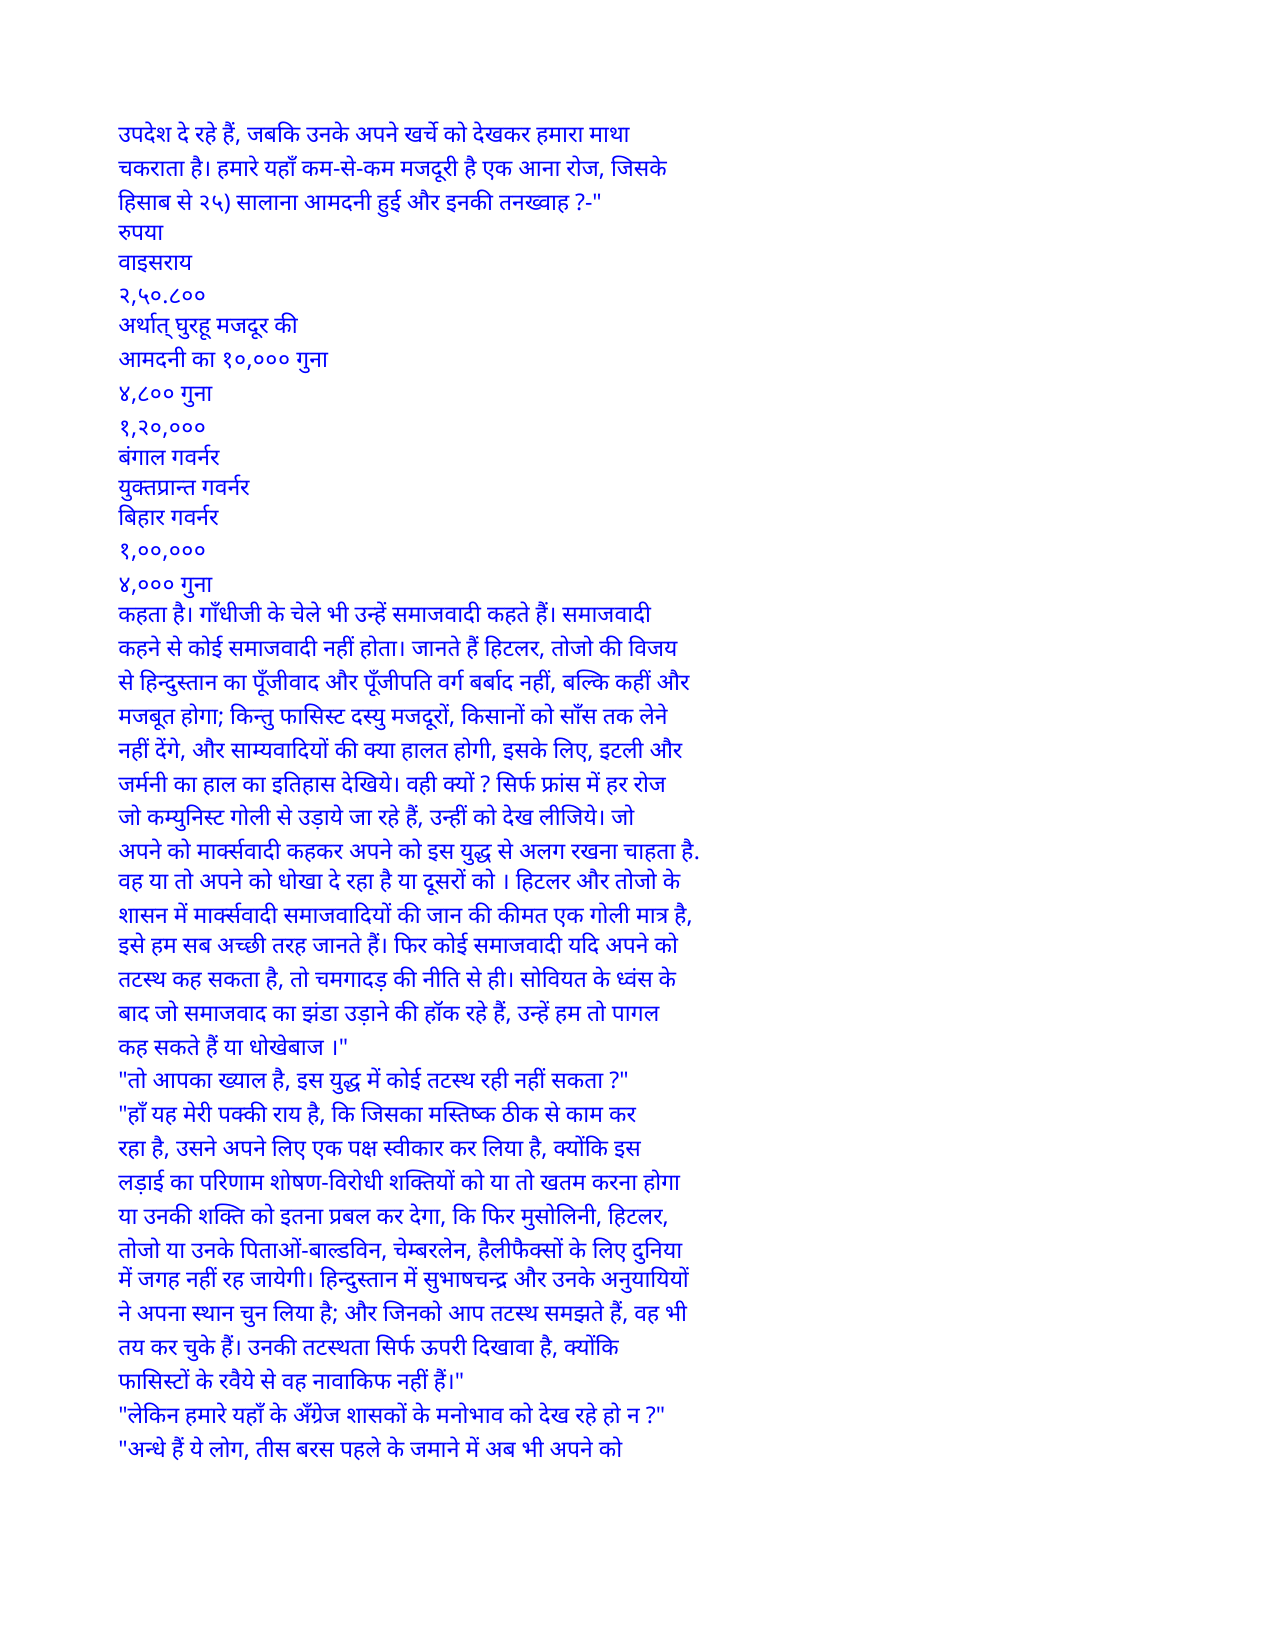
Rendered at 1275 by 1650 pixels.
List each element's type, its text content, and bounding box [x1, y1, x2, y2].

text "हाँ यह मेरी पक्की राय है, कि जिसका मस्तिष्क ठीक से काम कर [118, 1098, 1157, 1132]
text बाद जो समाजवाद का झंडा उड़ाने की हॉक रहे हैं, उन्हें हम तो पागल [118, 997, 1157, 1030]
text मजबूत होगा; किन्तु फासिस्ट दस्यु मजदूरों, किसानों को साँस तक लेने [118, 700, 1157, 734]
text जर्मनी का हाल का इतिहास देखिये। वही क्यों ? सिर्फ फ्रांस में हर रोज [118, 767, 1157, 801]
text बिहार गवर्नर [118, 504, 1157, 534]
text तय कर चुके हैं। उनकी तटस्थता सिर्फ ऊपरी दिखावा है, क्योंकि [118, 1331, 1157, 1365]
text चकराता है। हमारे यहाँ कम-से-कम मजदूरी है एक आना रोज, जिसके [118, 152, 1157, 186]
text उपदेश दे रहे हैं, जबकि उनके अपने खर्चे को देखकर हमारा माथा [118, 118, 1157, 152]
text ने अपना स्थान चुन लिया है; और जिनको आप तटस्थ समझते हैं, वह भी [118, 1297, 1157, 1331]
text अपने को मार्क्सवादी कहकर अपने को इस युद्ध से अलग रखना चाहता है. [118, 835, 1157, 869]
text अर्थात् घुरहू मजदूर की [118, 313, 1157, 343]
text लड़ाई का परिणाम शोषण-विरोधी शक्तियों को या तो खतम करना होगा [118, 1166, 1157, 1200]
text "लेकिन हमारे यहाँ के अँग्रेज शासकों के मनोभाव को देख रहे हो न ?" [118, 1399, 1157, 1433]
text फासिस्टों के रवैये से वह नावाकिफ नहीं हैं।" [118, 1365, 1157, 1399]
text १,२०,००० [118, 411, 1157, 445]
text रहा है, उसने अपने लिए एक पक्ष स्वीकार कर लिया है, क्योंकि इस [118, 1132, 1157, 1166]
text नहीं देंगे, और साम्यवादियों की क्या हालत होगी, इसके लिए, इटली और [118, 734, 1157, 767]
text २,५०.८०० [118, 279, 1157, 313]
text से हिन्दुस्तान का पूँजीवाद और पूँजीपति वर्ग बर्बाद नहीं, बल्कि कहीं और [118, 666, 1157, 700]
text तोजो या उनके पिताओं-बाल्डविन, चेम्बरलेन, हैलीफैक्सों के लिए दुनिया [118, 1233, 1157, 1267]
text वाइसराय [118, 249, 1157, 279]
text "तो आपका ख्याल है, इस युद्ध में कोई तटस्थ रही नहीं सकता ?" [118, 1064, 1157, 1098]
text युक्तप्रान्त गवर्नर [118, 475, 1157, 504]
text रुपया [118, 220, 1157, 249]
text बंगाल गवर्नर [118, 445, 1157, 475]
text कहने से कोई समाजवादी नहीं होता। जानते हैं हिटलर, तोजो की विजय [118, 632, 1157, 666]
text वह या तो अपने को धोखा दे रहा है या दूसरों को । हिटलर और तोजो के [118, 869, 1157, 899]
text ४,००० गुना [118, 568, 1157, 602]
text कहता है। गाँधीजी के चेले भी उन्हें समाजवादी कहते हैं। समाजवादी [118, 602, 1157, 632]
text कह सकते हैं या धोखेबाज ।" [118, 1030, 1157, 1064]
text शासन में मार्क्सवादी समाजवादियों की जान की कीमत एक गोली मात्र है, [118, 899, 1157, 933]
text तटस्थ कह सकता है, तो चमगादड़ की नीति से ही। सोवियत के ध्वंस के [118, 963, 1157, 997]
text ४,८०० गुना [118, 377, 1157, 411]
text या उनकी शक्ति को इतना प्रबल कर देगा, कि फिर मुसोलिनी, हिटलर, [118, 1200, 1157, 1233]
text इसे हम सब अच्छी तरह जानते हैं। फिर कोई समाजवादी यदि अपने को [118, 933, 1157, 963]
text आमदनी का १०,००० गुना [118, 343, 1157, 377]
text में जगह नहीं रह जायेगी। हिन्दुस्तान में सुभाषचन्द्र और उनके अनुयायियों [118, 1267, 1157, 1297]
text हिसाब से २५) सालाना आमदनी हुई और इनकी तनख्वाह ?-" [118, 186, 1157, 220]
text जो कम्युनिस्ट गोली से उड़ाये जा रहे हैं, उन्हीं को देख लीजिये। जो [118, 801, 1157, 835]
text १,००,००० [118, 534, 1157, 568]
text "अन्धे हैं ये लोग, तीस बरस पहले के जमाने में अब भी अपने को [118, 1433, 1157, 1467]
